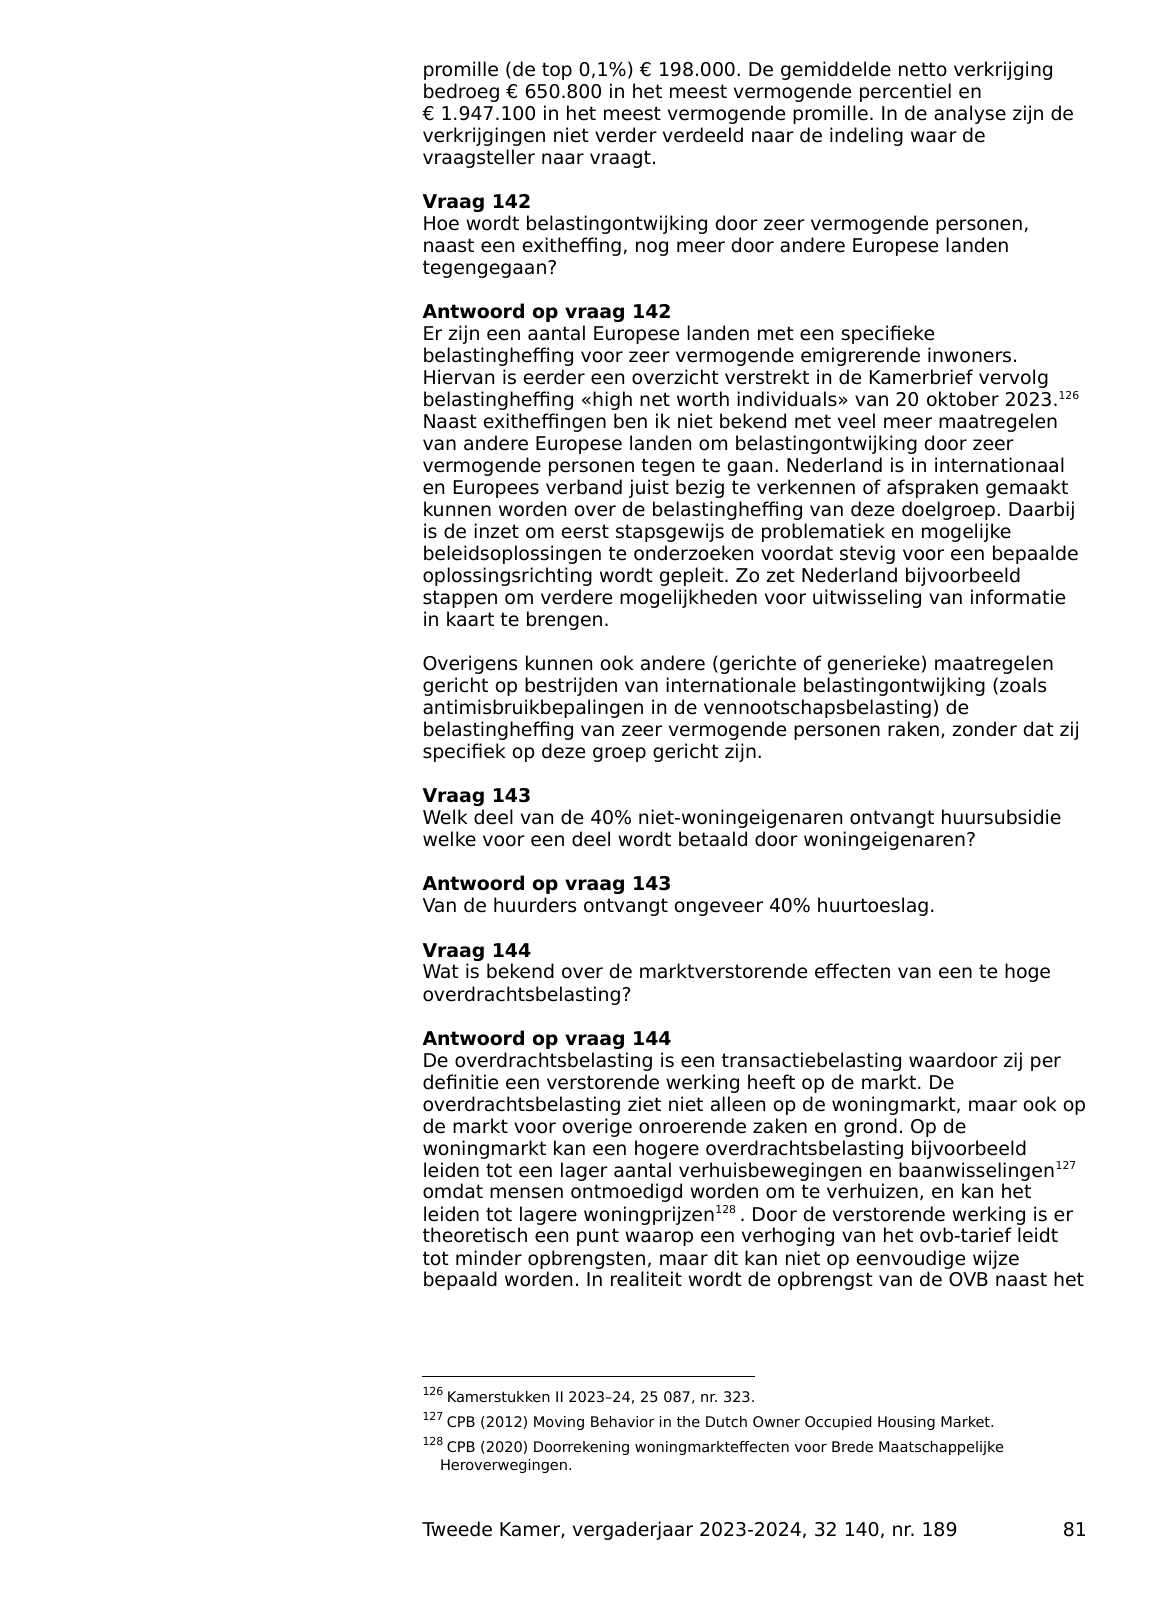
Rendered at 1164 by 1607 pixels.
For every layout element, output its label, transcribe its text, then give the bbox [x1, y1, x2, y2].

text Vraag 144 [422, 939, 1087, 961]
text Vraag 143 [422, 785, 1087, 807]
text promille (de top 0,1%) € 198.000. De gemiddelde netto verkrijging bedroeg € 650.800 in het meest vermogende percentiel en € 1.947.100 in het meest vermogende promille. In de analyse zijn de verkrijgingen niet verder verdeeld naar de indeling waar de vraagsteller naar vraagt. [422, 59, 1087, 169]
text Antwoord op vraag 143 [422, 873, 1087, 895]
text CPB (2012) Moving Behavior in the Dutch Owner Occupied Housing Market. [422, 1410, 1087, 1432]
text CPB (2020) Doorrekening woningmarkteffecten voor Brede Maatschappelijke Heroverwegingen. [422, 1435, 1087, 1474]
text Kamerstukken II 2023–24, 25 087, nr. 323. [422, 1385, 1087, 1407]
text Van de huurders ontvangt ongeveer 40% huurtoeslag. [422, 895, 1087, 917]
text De overdrachtsbelasting is een transactiebelasting waardoor zij per definitie een verstorende werking heeft op de markt. De overdrachtsbelasting ziet niet alleen op de woningmarkt, maar ook op de markt voor overige onroerende zaken en grond. Op de woningmarkt kan een hogere overdrachtsbelasting bijvoorbeeld leiden tot een lager aantal verhuisbewegingen en baanwisselingen omdat mensen ontmoedigd worden om te verhuizen, en kan het leiden tot lagere woningprijzen. Door de verstorende werking is er theoretisch een punt waarop een verhoging van het ovb-tarief leidt tot minder opbrengsten, maar dit kan niet op eenvoudige wijze bepaald worden. In realiteit wordt de opbrengst van de OVB naast het [422, 1049, 1087, 1291]
text Antwoord op vraag 144 [422, 1028, 1087, 1049]
text Antwoord op vraag 142 [422, 301, 1087, 323]
text Er zijn een aantal Europese landen met een specifieke belastingheffing voor zeer vermogende emigrerende inwoners. Hiervan is eerder een overzicht verstrekt in de Kamerbrief vervolg belastingheffing «high net worth individuals» van 20 oktober 2023. Naast exitheffingen ben ik niet bekend met veel meer maatregelen van andere Europese landen om belastingontwijking door zeer vermogende personen tegen te gaan. Nederland is in internationaal en Europees verband juist bezig te verkennen of afspraken gemaakt kunnen worden over de belastingheffing van deze doelgroep. Daarbij is de inzet om eerst stapsgewijs de problematiek en mogelijke beleidsoplossingen te onderzoeken voordat stevig voor een bepaalde oplossingsrichting wordt gepleit. Zo zet Nederland bijvoorbeeld stappen om verdere mogelijkheden voor uitwisseling van informatie in kaart te brengen. [422, 323, 1087, 631]
text Welk deel van de 40% niet-woningeigenaren ontvangt huursubsidie welke voor een deel wordt betaald door woningeigenaren? [422, 807, 1087, 851]
text Vraag 142 [422, 191, 1087, 213]
text Wat is bekend over de marktverstorende effecten van een te hoge overdrachtsbelasting? [422, 961, 1087, 1005]
text Hoe wordt belastingontwijking door zeer vermogende personen, naast een exitheffing, nog meer door andere Europese landen tegengegaan? [422, 213, 1087, 279]
text Overigens kunnen ook andere (gerichte of generieke) maatregelen gericht op bestrijden van internationale belastingontwijking (zoals antimisbruikbepalingen in de vennootschapsbelasting) de belastingheffing van zeer vermogende personen raken, zonder dat zij specifiek op deze groep gericht zijn. [422, 653, 1087, 763]
